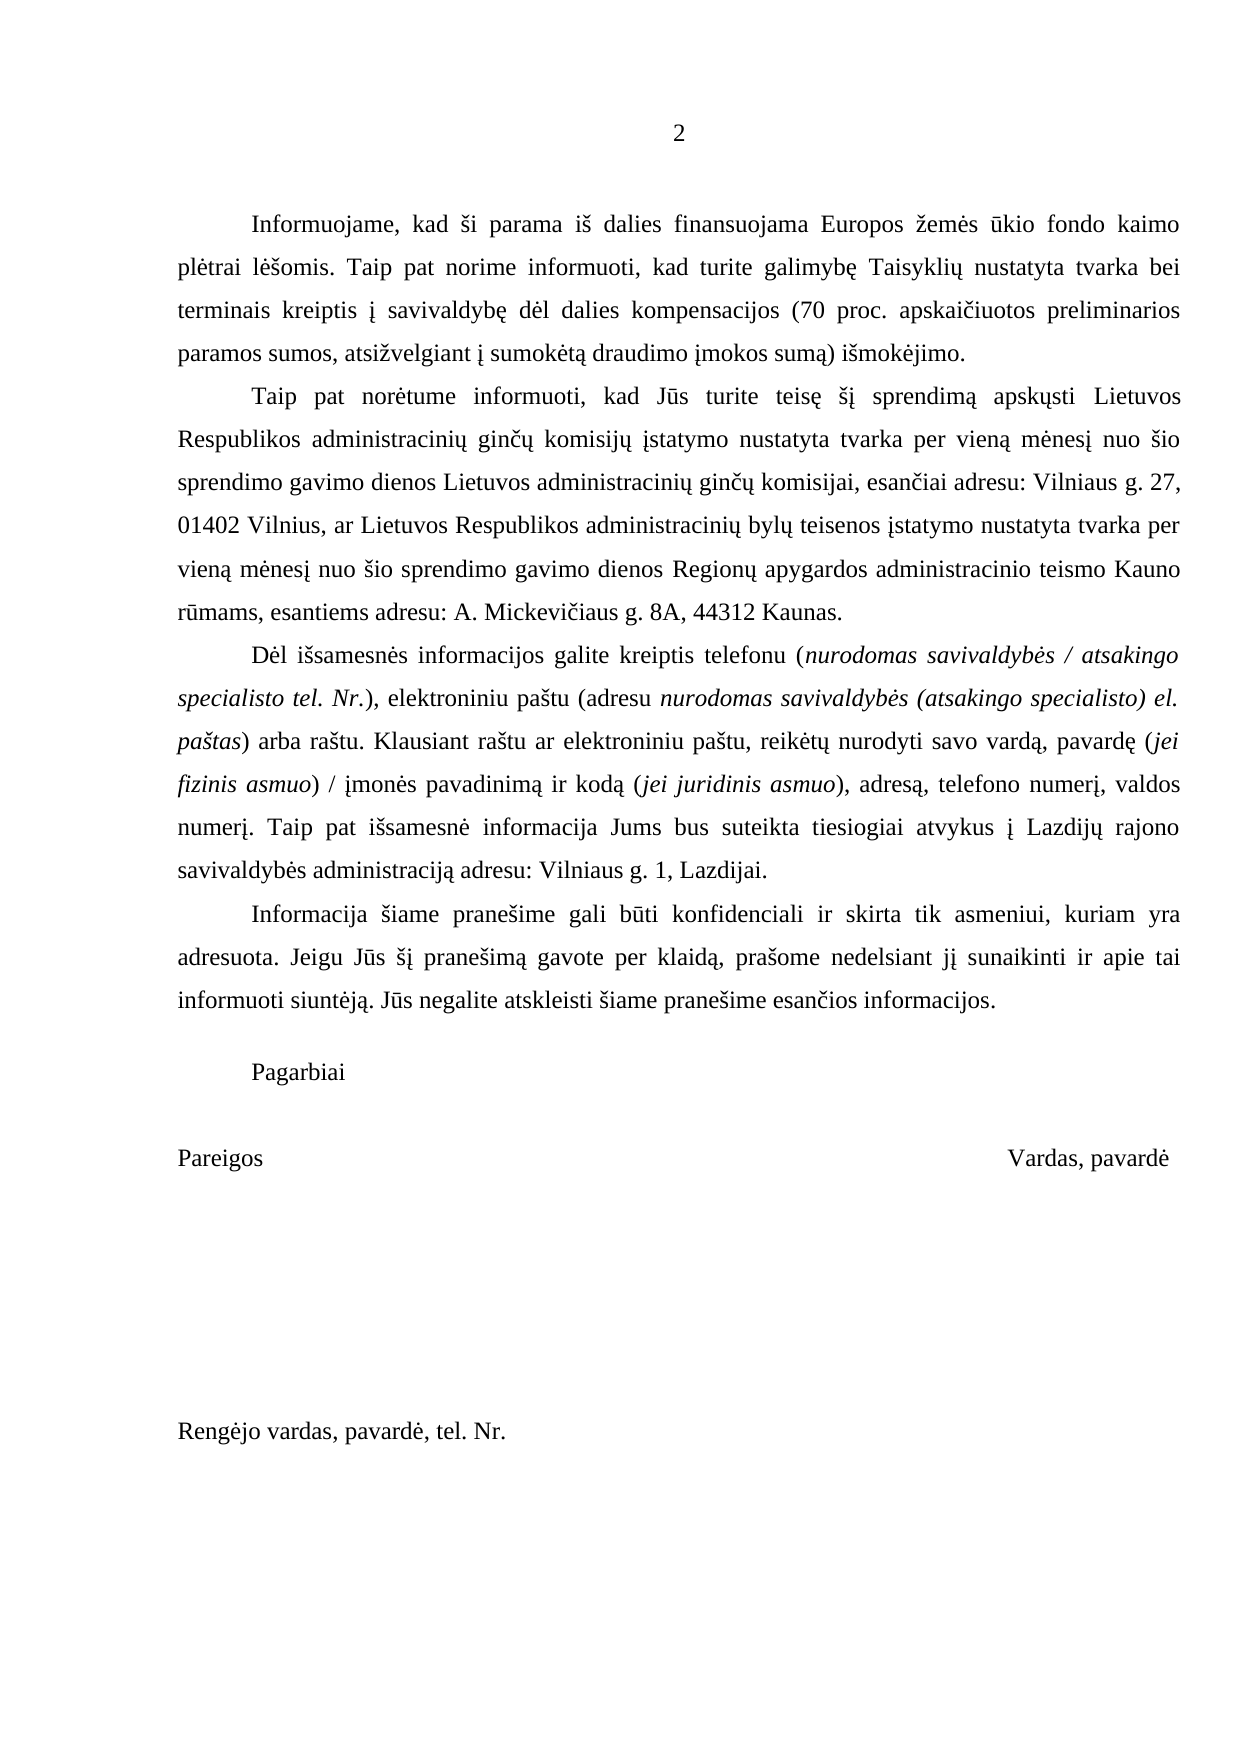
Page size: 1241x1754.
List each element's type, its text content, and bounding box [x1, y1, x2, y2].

text Informuojame, kad ši parama iš dalies finansuojama Europos žemės ūkio fondo kaimo plėtrai lėšomis. Taip pat norime informuoti, kad turite galimybę Taisyklių nustatyta tvarka bei terminais kreiptis į savivaldybę dėl dalies kompensacijos (70 proc. apskaičiuotos preliminarios paramos sumos, atsižvelgiant į sumokėtą draudimo įmokos sumą) išmokėjimo. [177, 209, 1181, 367]
text Rengėjo vardas, pavardė, tel. Nr. [177, 1416, 1181, 1445]
text Taip pat norėtume informuoti, kad Jūs turite teisę šį sprendimą apskųsti Lietuvos Respublikos administracinių ginčų komisijų įstatymo nustatyta tvarka per vieną mėnesį nuo šio sprendimo gavimo dienos Lietuvos administracinių ginčų komisijai, esančiai adresu: Vilniaus g. 27, 01402 Vilnius, ar Lietuvos Respublikos administracinių bylų teisenos įstatymo nustatyta tvarka per vieną mėnesį nuo šio sprendimo gavimo dienos Regionų apygardos administracinio teismo Kauno rūmams, esantiems adresu: A. Mickevičiaus g. 8A, 44312 Kaunas. [177, 381, 1181, 626]
text Dėl išsamesnės informacijos galite kreiptis telefonu (nurodomas savivaldybės / atsakingo specialisto tel. Nr.), elektroniniu paštu (adresu nurodomas savivaldybės (atsakingo specialisto) el. paštas) arba raštu. Klausiant raštu ar elektroniniu paštu, reikėtų nurodyti savo vardą, pavardę (jei fizinis asmuo) / įmonės pavadinimą ir kodą (jei juridinis asmuo), adresą, telefono numerį, valdos numerį. Taip pat išsamesnė informacija Jums bus suteikta tiesiogiai atvykus į Lazdijų rajono savivaldybės administraciją adresu: Vilniaus g. 1, Lazdijai. [177, 640, 1181, 884]
text Pareigos Vardas, pavardė [177, 1143, 1181, 1172]
text Informacija šiame pranešime gali būti konfidenciali ir skirta tik asmeniui, kuriam yra adresuota. Jeigu Jūs šį pranešimą gavote per klaidą, prašome nedelsiant jį sunaikinti ir apie tai informuoti siuntėją. Jūs negalite atskleisti šiame pranešime esančios informacijos. [177, 899, 1181, 1014]
text Pagarbiai [177, 1057, 1181, 1086]
